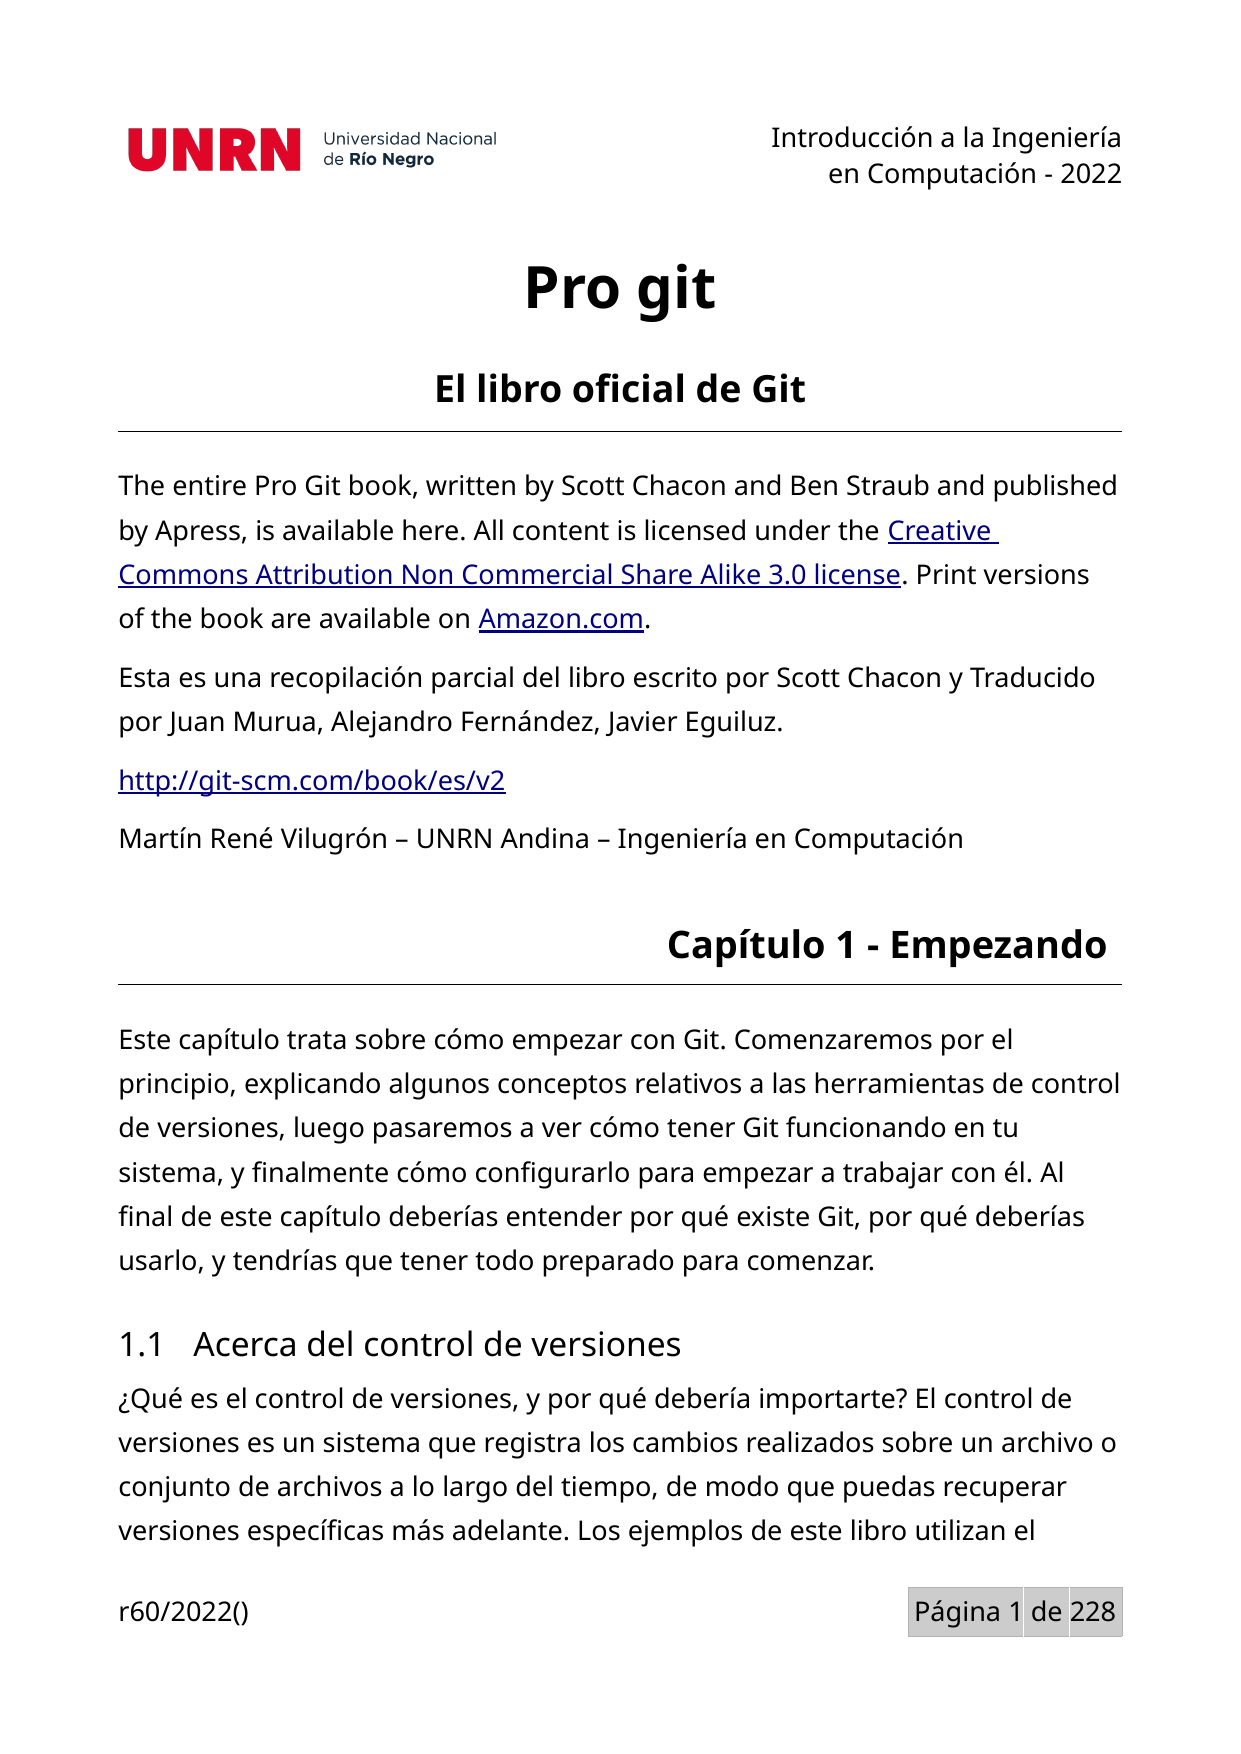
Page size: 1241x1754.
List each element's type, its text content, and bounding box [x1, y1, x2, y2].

text The entire Pro Git book, written by Scott Chacon and Ben Straub and published by Apress, is available here. All content is licensed under the Creative Commons Attribution Non Commercial Share Alike 3.0 license. Print versions of the book are available on Amazon.com. [118, 467, 1122, 636]
text ¿Qué es el control de versiones, y por qué debería importarte? El control de versiones es un sistema que registra los cambios realizados sobre un archivo o conjunto de archivos a lo largo del tiempo, de modo que puedas recuperar versiones específicas más adelante. Los ejemplos de este libro utilizan el [118, 1379, 1122, 1549]
text Esta es una recopilación parcial del libro escrito por Scott Chacon y Traducido por Juan Murua, Alejandro Fernández, Javier Eguiluz. [118, 658, 1122, 739]
text Martín René Vilugrón – UNRN Andina – Ingeniería en Computación [118, 820, 1122, 857]
picture [118, 118, 505, 180]
subtitle El libro oficial de Git [118, 345, 1122, 431]
subtitle Acerca del control de versiones [118, 1321, 1122, 1367]
subtitle Empezando [118, 903, 1122, 984]
title Pro git [118, 246, 1122, 326]
text http://git-scm.com/book/es/v2 [118, 761, 1122, 798]
text Este capítulo trata sobre cómo empezar con Git. Comenzaremos por el principio, explicando algunos conceptos relativos a las herramientas de control de versiones, luego pasaremos a ver cómo tener Git funcionando en tu sistema, y finalmente cómo configurarlo para empezar a trabajar con él. Al final de este capítulo deberías entender por qué existe Git, por qué deberías usarlo, y tendrías que tener todo preparado para comenzar. [118, 1021, 1122, 1278]
